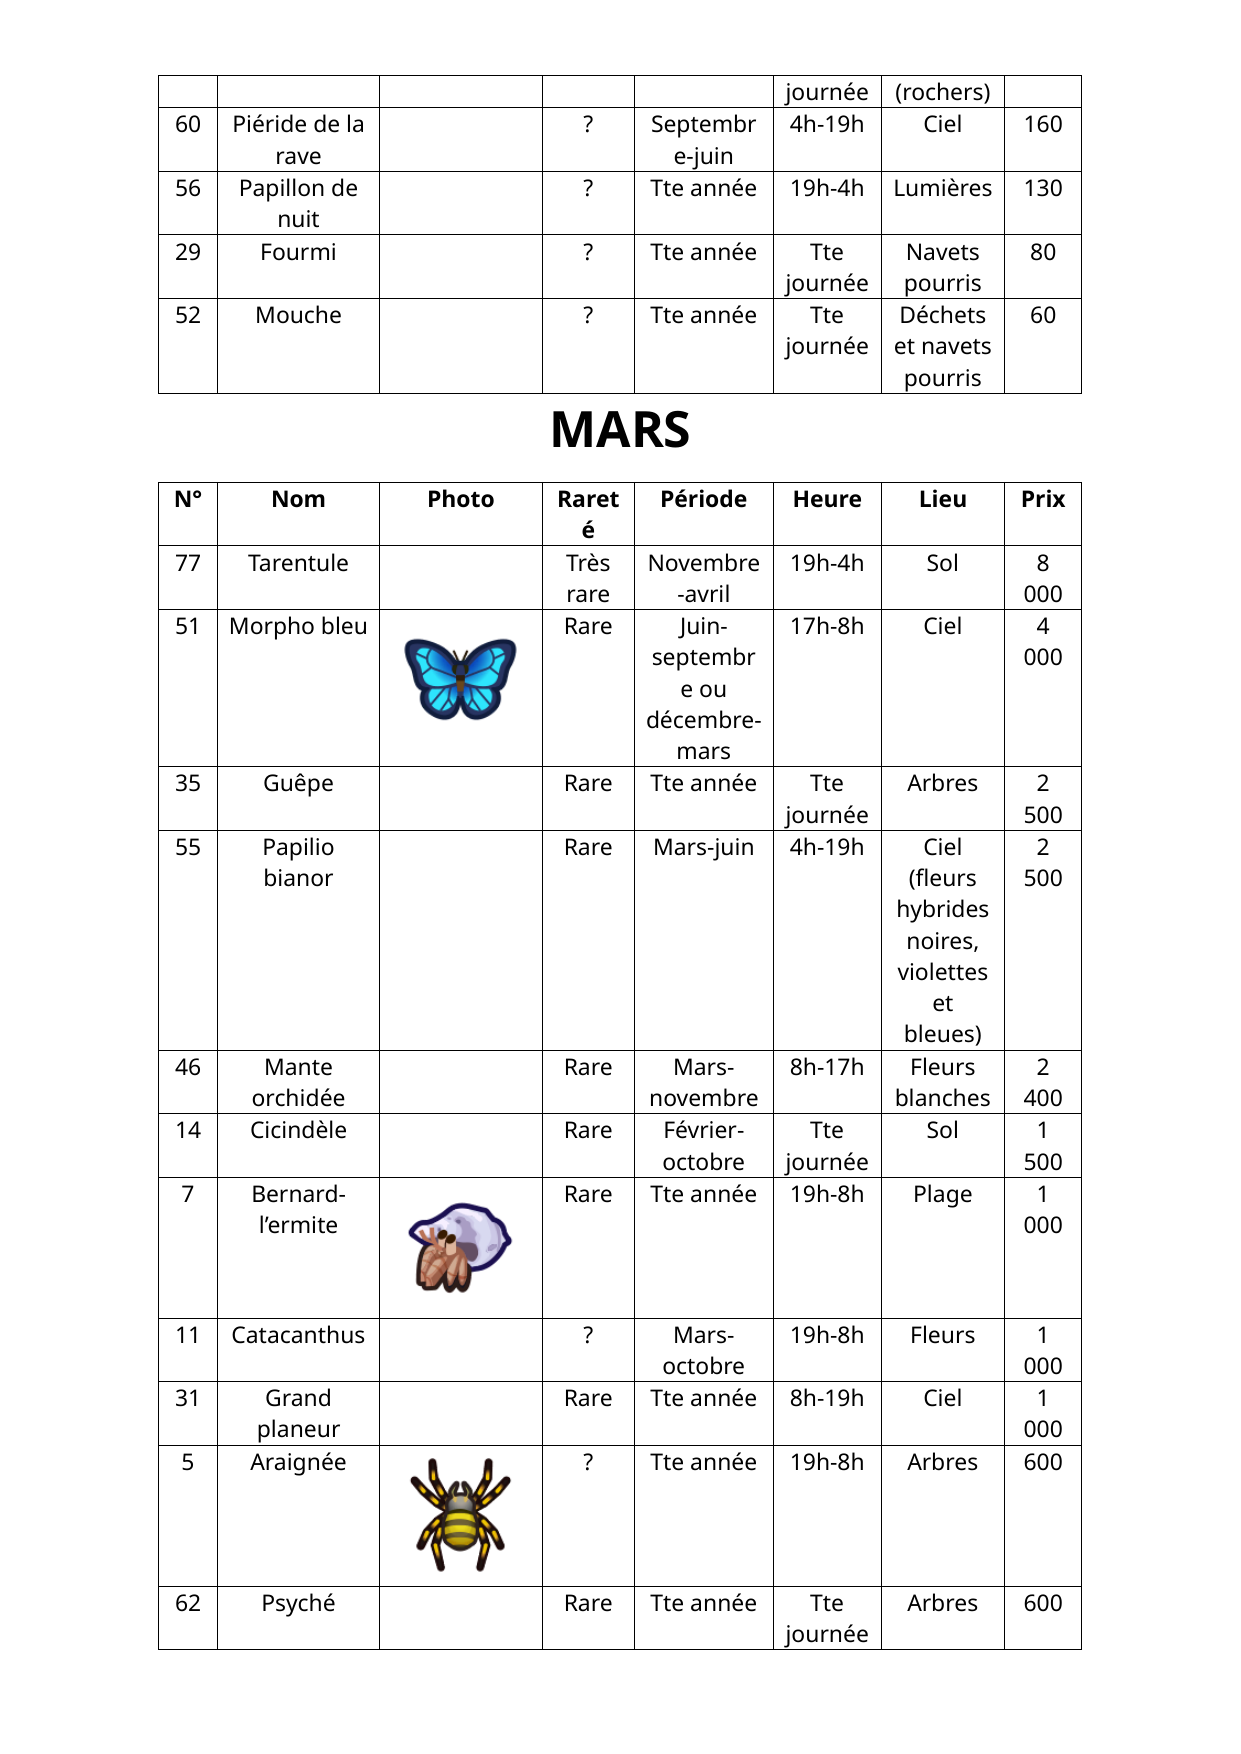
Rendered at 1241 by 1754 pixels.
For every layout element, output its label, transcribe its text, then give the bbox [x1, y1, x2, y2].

table_cell ? [543, 235, 634, 298]
table_cell Tte journée [774, 235, 881, 298]
table_cell 4 000 [1005, 610, 1081, 766]
table_cell Arbres [882, 1587, 1004, 1649]
table_cell Papillon de nuit [218, 172, 379, 234]
table_header Lieu [882, 483, 1004, 545]
table_cell Bernard-l’ermite [218, 1178, 379, 1318]
table_header Heure [774, 483, 881, 545]
table_cell [380, 1587, 542, 1649]
table_cell 1 000 [1005, 1178, 1081, 1318]
table_cell Lumières [882, 172, 1004, 234]
table_cell 8h-17h [774, 1051, 881, 1113]
table_cell ? [543, 172, 634, 234]
table_cell Fleurs blanches [882, 1051, 1004, 1113]
table_cell Mars-octobre [635, 1319, 773, 1381]
table_cell Février-octobre [635, 1114, 773, 1177]
table_cell Morpho bleu [218, 610, 379, 766]
text MARS [75, 394, 1165, 462]
table_cell 1 000 [1005, 1382, 1081, 1445]
table_header N° [159, 483, 217, 545]
table_cell 56 [159, 172, 217, 234]
table_cell 19h-4h [774, 546, 881, 609]
table_header Rareté [543, 483, 634, 545]
table_cell 2 500 [1005, 767, 1081, 830]
table_cell Ciel (fleurs hybrides noires, violettes et bleues) [882, 831, 1004, 1049]
table_cell Papilio bianor [218, 831, 379, 1049]
table_cell Guêpe [218, 767, 379, 830]
table_cell [380, 610, 542, 766]
table_cell Ciel [882, 108, 1004, 171]
table_cell Psyché [218, 1587, 379, 1649]
table_cell Fleurs [882, 1319, 1004, 1381]
table_cell Tte journée [774, 299, 881, 393]
table_cell 160 [1005, 108, 1081, 171]
table_cell 46 [159, 1051, 217, 1113]
table_cell [380, 235, 542, 298]
table_cell 60 [159, 108, 217, 171]
table_cell Tte journée [774, 767, 881, 830]
table_cell Tte année [635, 299, 773, 393]
table_cell [543, 76, 634, 107]
table_cell 14 [159, 1114, 217, 1177]
table_cell Rare [543, 1051, 634, 1113]
table_cell 77 [159, 546, 217, 609]
table_cell 2 400 [1005, 1051, 1081, 1113]
table_cell 19h-4h [774, 172, 881, 234]
table_header Prix [1005, 483, 1081, 545]
table_cell [380, 1446, 542, 1586]
table_cell 60 [1005, 299, 1081, 393]
table_cell [380, 1114, 542, 1177]
table_cell Navets pourris [882, 235, 1004, 298]
table_cell Sol [882, 546, 1004, 609]
table_cell [380, 767, 542, 830]
table_cell 5 [159, 1446, 217, 1586]
table_cell 130 [1005, 172, 1081, 234]
table_cell 80 [1005, 235, 1081, 298]
table_cell Mars-juin [635, 831, 773, 1049]
table_cell Ciel [882, 610, 1004, 766]
table_cell 7 [159, 1178, 217, 1318]
table_cell ? [543, 1319, 634, 1381]
table_cell Fourmi [218, 235, 379, 298]
table_cell (rochers) [882, 76, 1004, 107]
table_cell Rare [543, 1114, 634, 1177]
table_cell Catacanthus [218, 1319, 379, 1381]
table_cell Tte année [635, 1382, 773, 1445]
table_cell [380, 1178, 542, 1318]
table_cell 8 000 [1005, 546, 1081, 609]
table_cell 19h-8h [774, 1178, 881, 1318]
table_cell Rare [543, 1587, 634, 1649]
table_header Photo [380, 483, 542, 545]
table_cell Très rare [543, 546, 634, 609]
table_cell 2 500 [1005, 831, 1081, 1049]
table_cell [380, 831, 542, 1049]
table_cell Grand planeur [218, 1382, 379, 1445]
table_cell Rare [543, 831, 634, 1049]
table_cell ? [543, 108, 634, 171]
table_cell [635, 76, 773, 107]
table_header Période [635, 483, 773, 545]
table_cell Rare [543, 767, 634, 830]
table_cell Arbres [882, 767, 1004, 830]
table_cell 600 [1005, 1587, 1081, 1649]
table_cell 4h-19h [774, 831, 881, 1049]
table_cell [1005, 76, 1081, 107]
table_cell Rare [543, 610, 634, 766]
table_cell 19h-8h [774, 1319, 881, 1381]
table_cell [218, 76, 379, 107]
table_cell [380, 76, 542, 107]
table_cell [380, 299, 542, 393]
table_cell 1 500 [1005, 1114, 1081, 1177]
table_cell ? [543, 299, 634, 393]
table_cell 29 [159, 235, 217, 298]
table_cell [159, 76, 217, 107]
table_cell Tte journée [774, 1114, 881, 1177]
table_cell Juin-septembre ou décembre-mars [635, 610, 773, 766]
table_cell 51 [159, 610, 217, 766]
table_cell Septembre-juin [635, 108, 773, 171]
table_cell [380, 1382, 542, 1445]
table_header Nom [218, 483, 379, 545]
table_cell Sol [882, 1114, 1004, 1177]
table_cell [380, 172, 542, 234]
table_cell Tte année [635, 767, 773, 830]
table_cell Cicindèle [218, 1114, 379, 1177]
table_cell Tte année [635, 1587, 773, 1649]
table_cell journée [774, 76, 881, 107]
table_cell 600 [1005, 1446, 1081, 1586]
table_cell Plage [882, 1178, 1004, 1318]
table_cell 8h-19h [774, 1382, 881, 1445]
table_cell 35 [159, 767, 217, 830]
table_cell 55 [159, 831, 217, 1049]
table_cell 17h-8h [774, 610, 881, 766]
table_cell Tarentule [218, 546, 379, 609]
table_cell [380, 1051, 542, 1113]
table_cell Mars-novembre [635, 1051, 773, 1113]
table_cell Novembre-avril [635, 546, 773, 609]
table_cell [380, 108, 542, 171]
table_cell 19h-8h [774, 1446, 881, 1586]
table_cell Tte année [635, 235, 773, 298]
table_cell Rare [543, 1178, 634, 1318]
table_cell Arbres [882, 1446, 1004, 1586]
table_cell Tte journée [774, 1587, 881, 1649]
table_cell Tte année [635, 1446, 773, 1586]
table_cell Déchets et navets pourris [882, 299, 1004, 393]
table_cell Piéride de la rave [218, 108, 379, 171]
table_cell 1 000 [1005, 1319, 1081, 1381]
table_cell 31 [159, 1382, 217, 1445]
table_cell ? [543, 1446, 634, 1586]
table_cell 11 [159, 1319, 217, 1381]
table_cell 62 [159, 1587, 217, 1649]
table_cell [380, 1319, 542, 1381]
table_cell Rare [543, 1382, 634, 1445]
table_cell [380, 546, 542, 609]
table_cell Ciel [882, 1382, 1004, 1445]
table_cell Mouche [218, 299, 379, 393]
table_cell Tte année [635, 1178, 773, 1318]
table_cell Tte année [635, 172, 773, 234]
table_cell 4h-19h [774, 108, 881, 171]
table_cell 52 [159, 299, 217, 393]
table_cell Mante orchidée [218, 1051, 379, 1113]
table_cell Araignée [218, 1446, 379, 1586]
